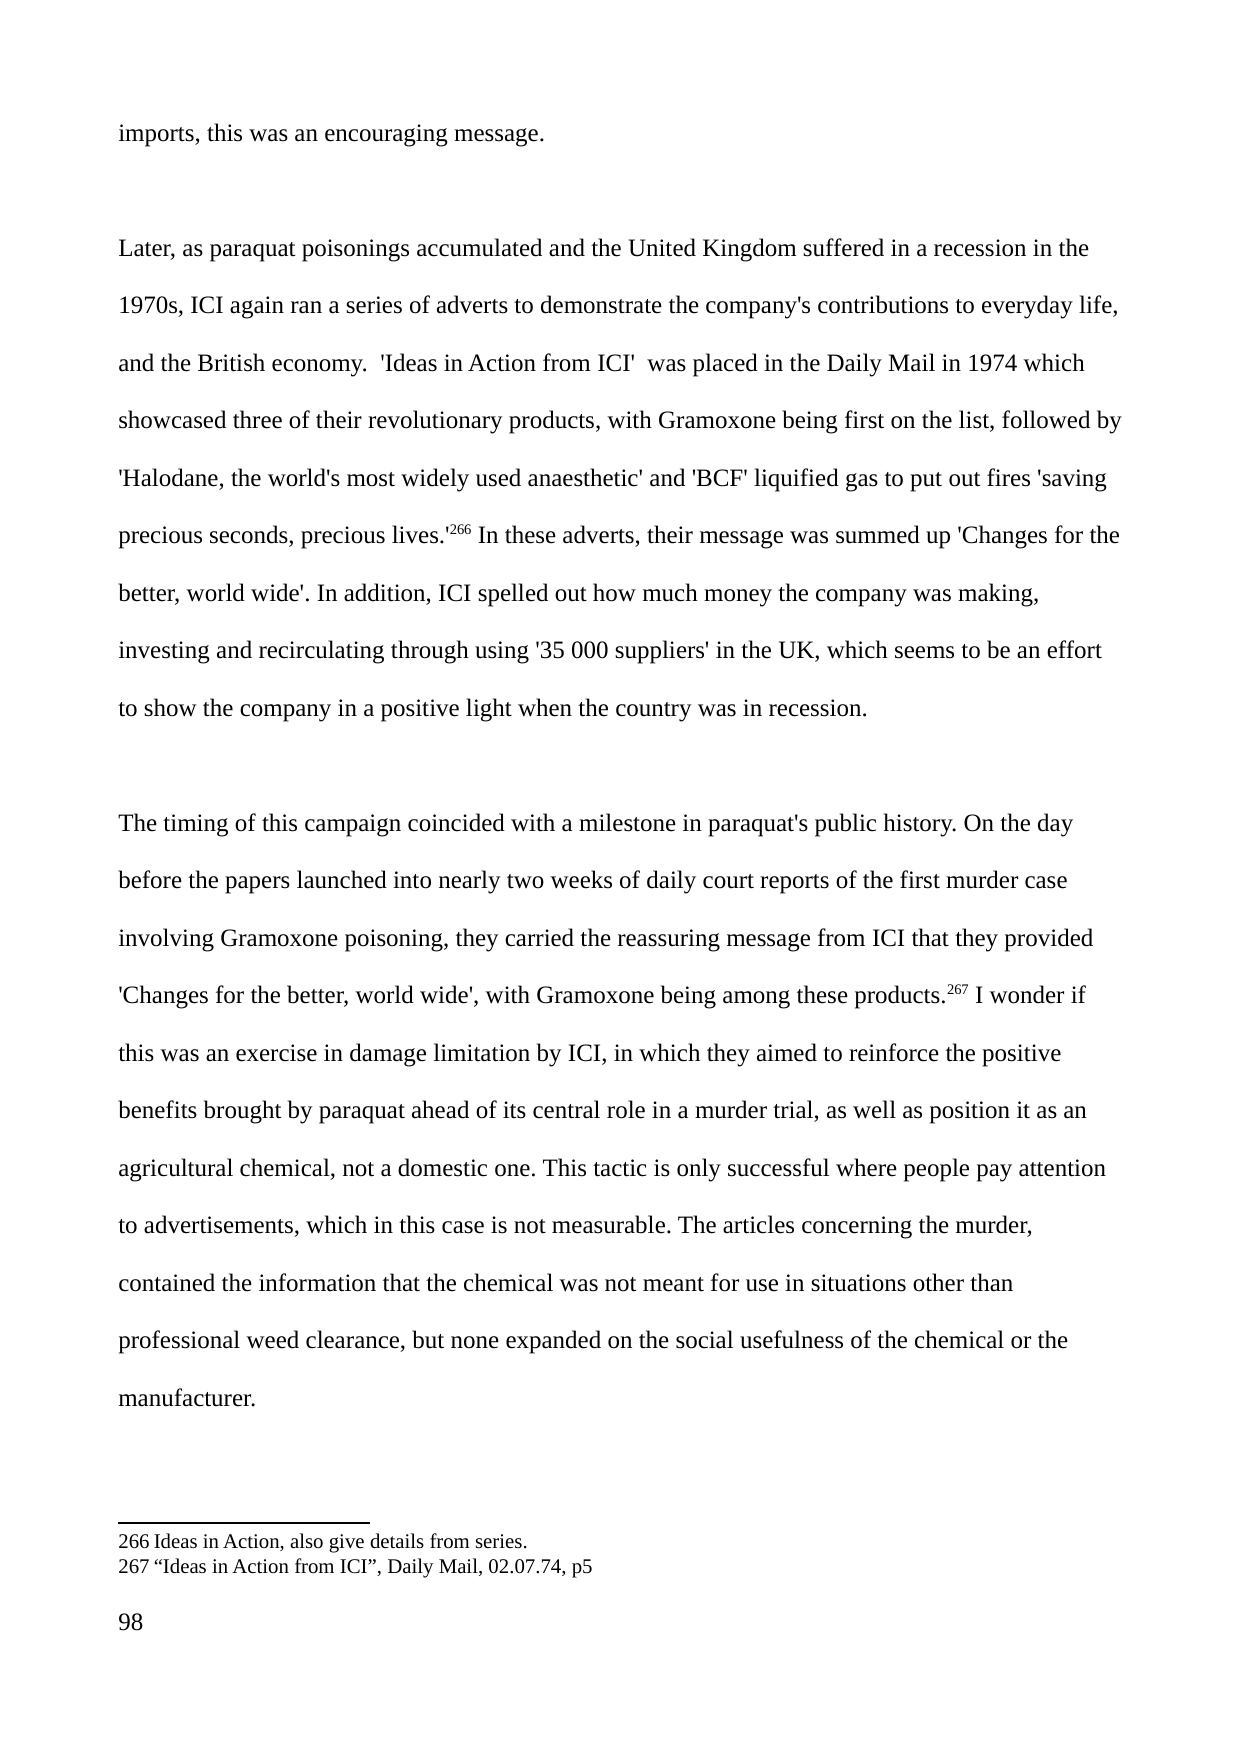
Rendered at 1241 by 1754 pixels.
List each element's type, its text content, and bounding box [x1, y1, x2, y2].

text Ideas in Action, also give details from series. [118, 1529, 1122, 1553]
text imports, this was an encouraging message. [118, 118, 1122, 147]
text Later, as paraquat poisonings accumulated and the United Kingdom suffered in a recession in the 1970s, ICI again ran a series of adverts to demonstrate the company's contributions to everyday life, and the British economy. 'Ideas in Action from ICI' was placed in the Daily Mail in 1974 which showcased three of their revolutionary products, with Gramoxone being first on the list, followed by 'Halodane, the world's most widely used anaesthetic' and 'BCF' liquified gas to put out fires 'saving precious seconds, precious lives.' In these adverts, their message was summed up 'Changes for the better, world wide'. In addition, ICI spelled out how much money the company was making, investing and recirculating through using '35 000 suppliers' in the UK, which seems to be an effort to show the company in a positive light when the country was in recession. [118, 233, 1122, 722]
text The timing of this campaign coincided with a milestone in paraquat's public history. On the day before the papers launched into nearly two weeks of daily court reports of the first murder case involving Gramoxone poisoning, they carried the reassuring message from ICI that they provided 'Changes for the better, world wide', with Gramoxone being among these products. I wonder if this was an exercise in damage limitation by ICI, in which they aimed to reinforce the positive benefits brought by paraquat ahead of its central role in a murder trial, as well as position it as an agricultural chemical, not a domestic one. This tactic is only successful where people pay attention to advertisements, which in this case is not measurable. The articles concerning the murder, contained the information that the chemical was not meant for use in situations other than professional weed clearance, but none expanded on the social usefulness of the chemical or the manufacturer. [118, 808, 1122, 1412]
text “Ideas in Action from ICI”, Daily Mail, 02.07.74, p5 [118, 1553, 1122, 1578]
